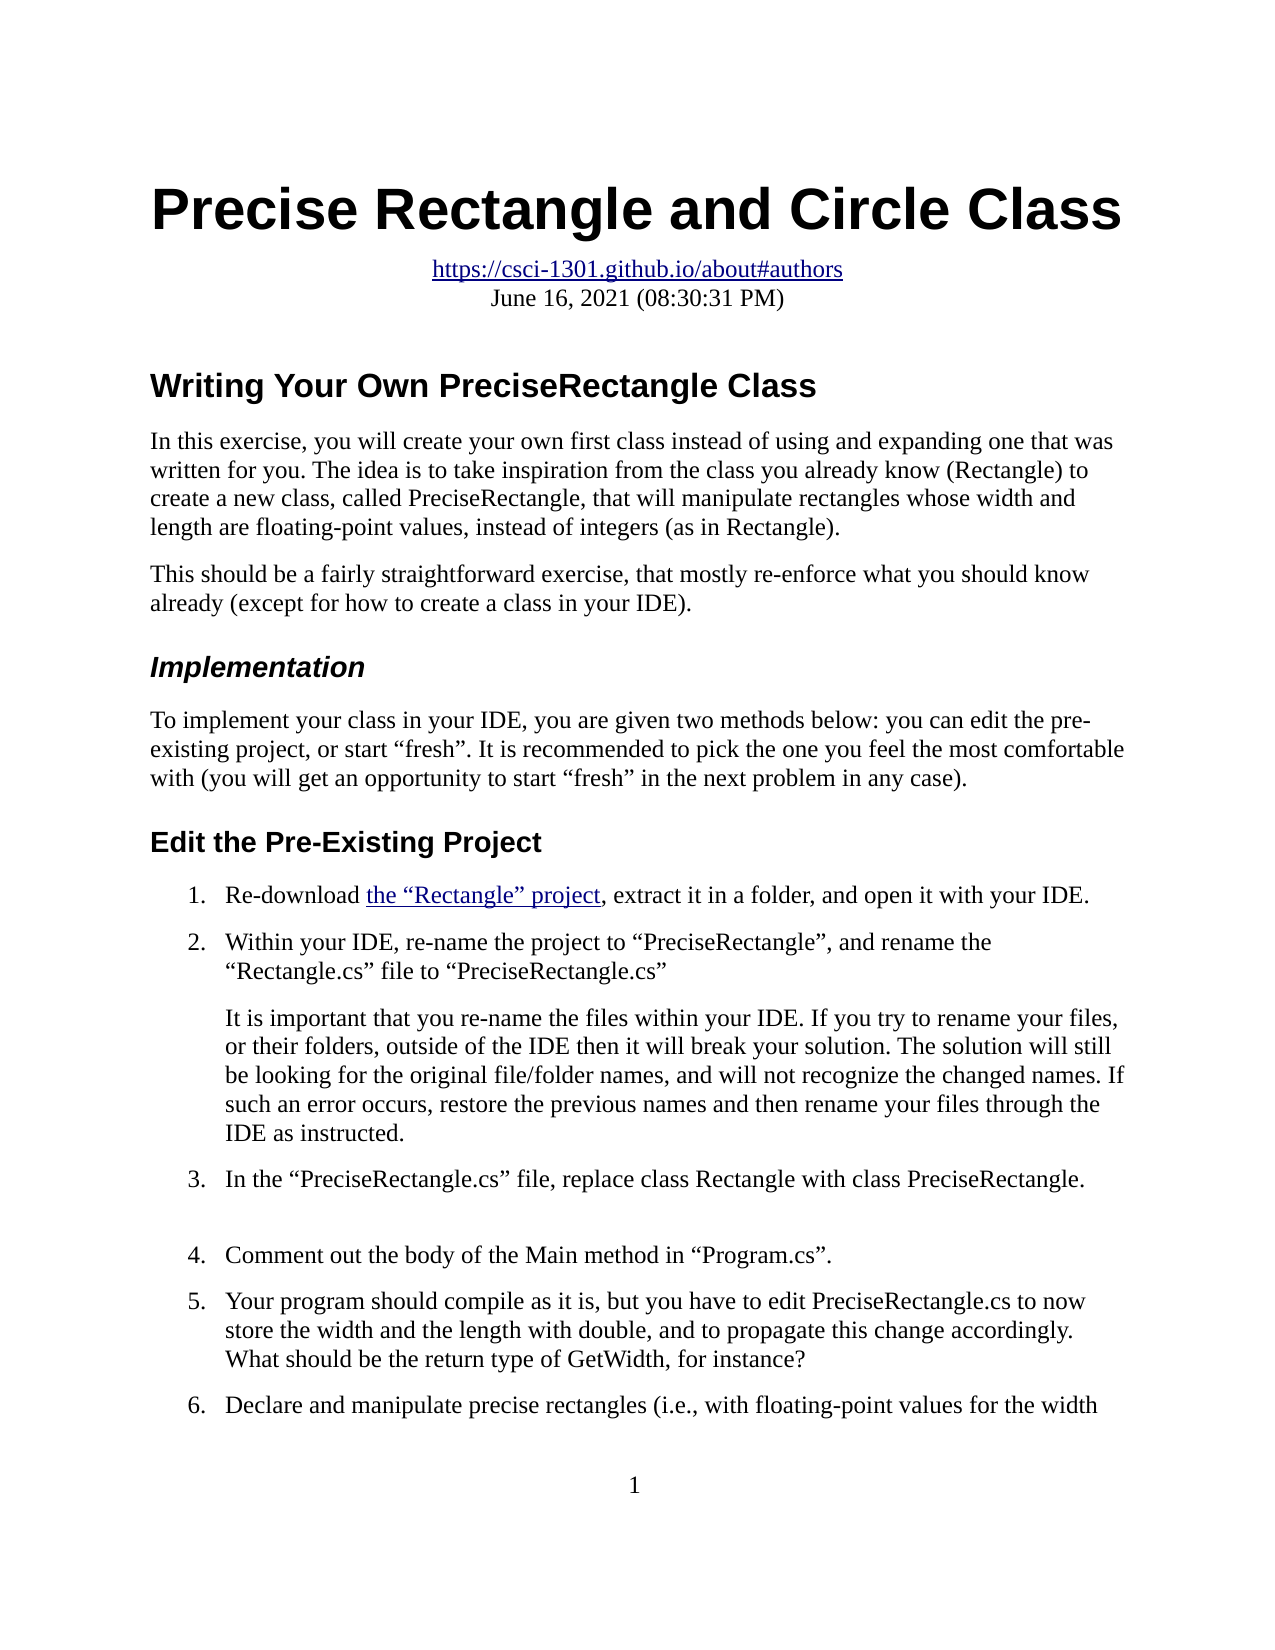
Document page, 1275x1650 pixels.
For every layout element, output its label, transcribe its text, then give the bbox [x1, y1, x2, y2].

text This should be a fairly straightforward exercise, that mostly re-enforce what you should know already (except for how to create a class in your IDE). [150, 559, 1125, 616]
text In this exercise, you will create your own first class instead of using and expanding one that was written for you. The idea is to take inspiration from the class you already know (Rectangle) to create a new class, called PreciseRectangle, that will manipulate rectangles whose width and length are floating-point values, instead of integers (as in Rectangle). [150, 426, 1125, 541]
list It is important that you re-name the files within your IDE. If you try to rename your files, or their folders, outside of the IDE then it will break your solution. The solution will still be looking for the original file/folder names, and will not recognize the changed names. If such an error occurs, restore the previous names and then rename your files through the IDE as instructed. [187, 1003, 1125, 1146]
subtitle Implementation [150, 650, 1125, 684]
list Re-download the “Rectangle” project, extract it in a folder, and open it with your IDE. [187, 881, 1125, 909]
text https://csci-1301.github.io/about#authors [150, 254, 1125, 283]
title Precise Rectangle and Circle Class [150, 175, 1125, 242]
list In the “PreciseRectangle.cs” file, replace class Rectangle with class PreciseRectangle. [187, 1164, 1125, 1222]
text June 16, 2021 (08:30:31 PM) [150, 283, 1125, 312]
list Within your IDE, re-name the project to “PreciseRectangle”, and rename the “Rectangle.cs” file to “PreciseRectangle.cs” [187, 927, 1125, 985]
list Your program should compile as it is, but you have to edit PreciseRectangle.cs to now store the width and the length with double, and to propagate this change accordingly. What should be the return type of GetWidth, for instance? [187, 1286, 1125, 1373]
subtitle Edit the Pre-Existing Project [150, 826, 1125, 859]
list Comment out the body of the Main method in “Program.cs”. [187, 1240, 1125, 1268]
text To implement your class in your IDE, you are given two methods below: you can edit the pre-existing project, or start “fresh”. It is recommended to pick the one you feel the most comfortable with (you will get an opportunity to start “fresh” in the next problem in any case). [150, 705, 1125, 792]
subtitle Writing Your Own PreciseRectangle Class [150, 366, 1125, 404]
list Declare and manipulate precise rectangles (i.e., with floating-point values for the width [187, 1391, 1125, 1419]
